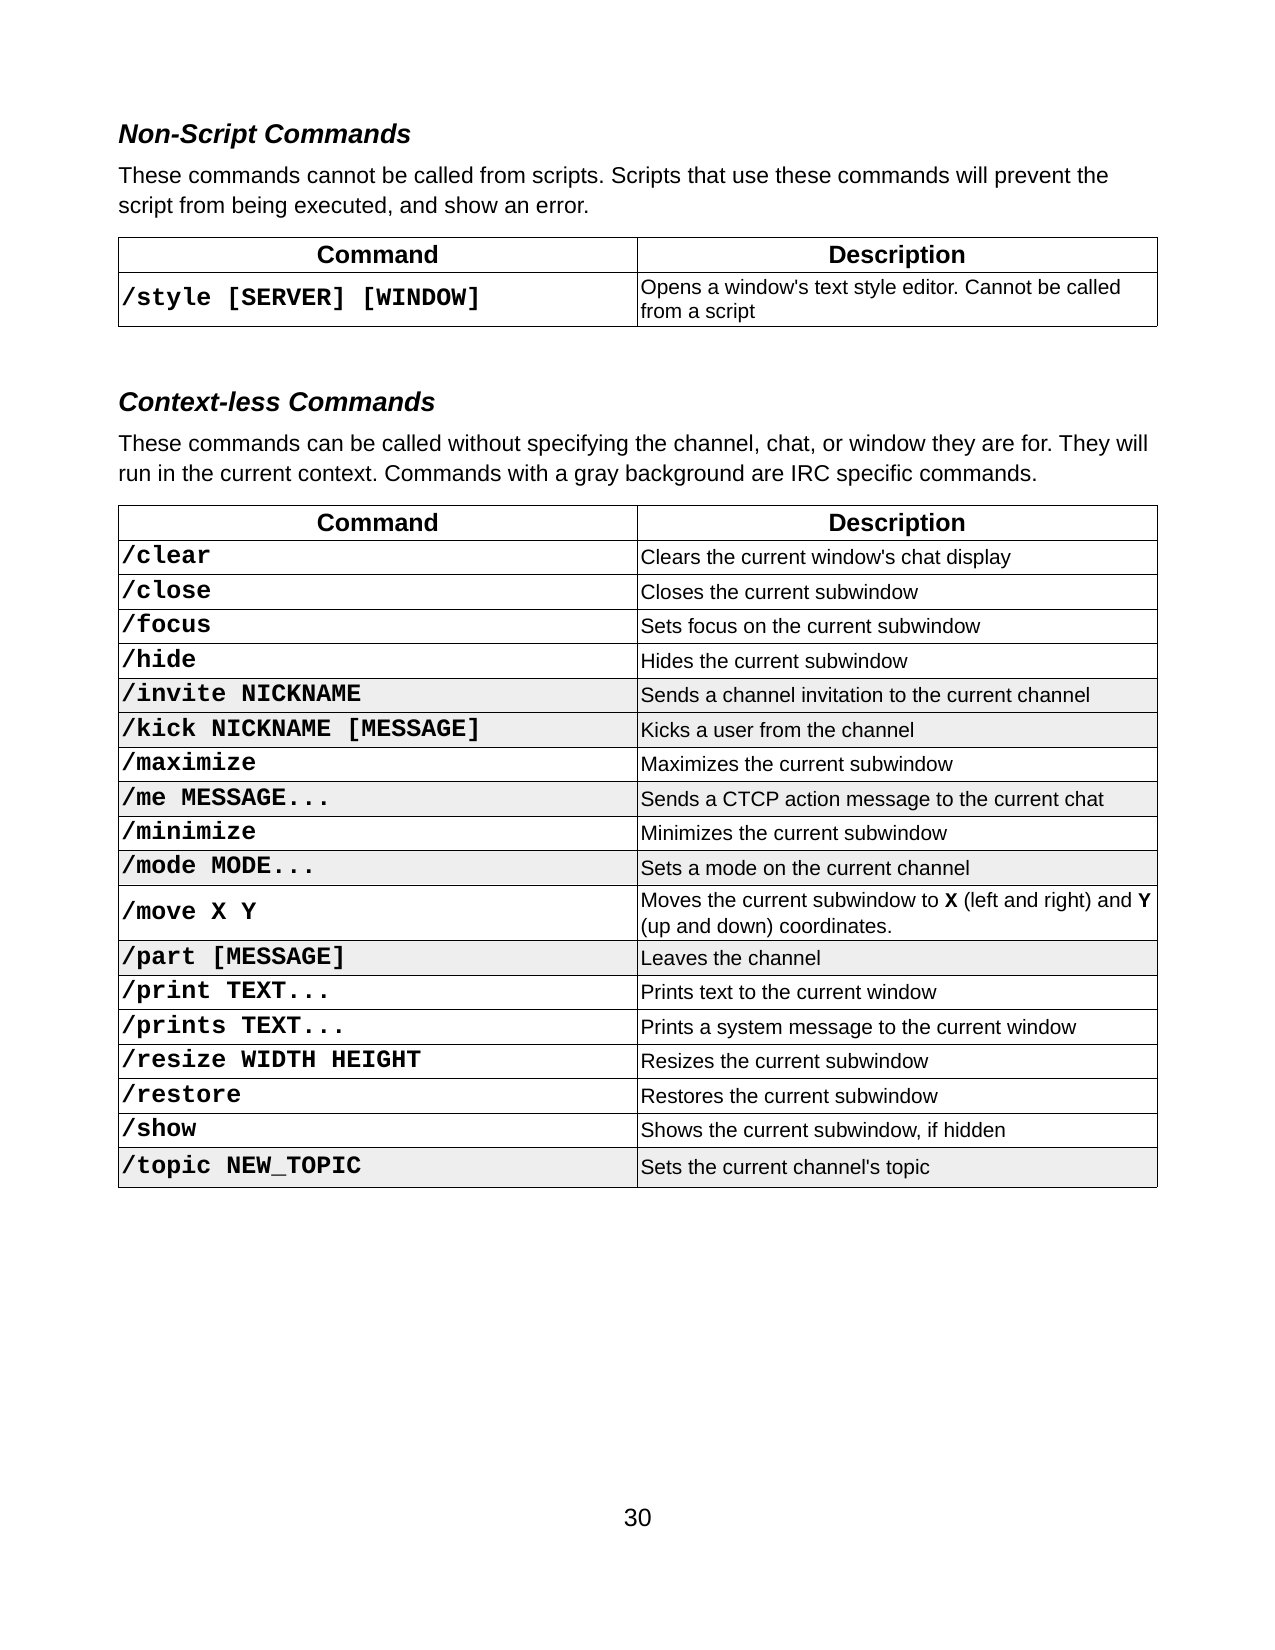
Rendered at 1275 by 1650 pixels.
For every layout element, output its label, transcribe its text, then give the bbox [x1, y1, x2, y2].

table_cell /style [SERVER] [WINDOW] [119, 273, 637, 326]
table_cell /hide [119, 644, 637, 678]
table_cell Minimizes the current subwindow [638, 817, 1157, 850]
table_cell /restore [119, 1079, 637, 1113]
table_cell Prints a system message to the current window [638, 1010, 1157, 1044]
table_cell Maximizes the current subwindow [638, 748, 1157, 781]
table_cell Opens a window's text style editor. Cannot be called from a script [638, 273, 1157, 326]
table_cell Leaves the channel [638, 941, 1157, 975]
table_cell Restores the current subwindow [638, 1079, 1157, 1113]
table_cell /me MESSAGE... [119, 782, 637, 816]
table_cell Sets the current channel's topic [638, 1148, 1157, 1187]
table_cell Clears the current window's chat display [638, 541, 1157, 574]
text These commands can be called without specifying the channel, chat, or window they are for. They will run in the current context. Commands with a gray background are IRC specific commands. [118, 430, 1157, 486]
subtitle Non-Script Commands [118, 118, 1157, 149]
table_cell /part [MESSAGE] [119, 941, 637, 975]
table_cell /prints TEXT... [119, 1010, 637, 1044]
table_cell /clear [119, 541, 637, 574]
table_cell /topic NEW_TOPIC [119, 1148, 637, 1187]
table_cell /move X Y [119, 886, 637, 940]
table_cell Closes the current subwindow [638, 575, 1157, 609]
table_cell /mode MODE... [119, 851, 637, 884]
table_cell /resize WIDTH HEIGHT [119, 1045, 637, 1078]
table_cell /maximize [119, 748, 637, 781]
table_cell Sets a mode on the current channel [638, 851, 1157, 884]
table_cell /kick NICKNAME [MESSAGE] [119, 713, 637, 747]
table_cell /show [119, 1114, 637, 1147]
table_header Description [638, 238, 1157, 272]
table_header Command [119, 506, 637, 540]
text These commands cannot be called from scripts. Scripts that use these commands will prevent the script from being executed, and show an error. [118, 162, 1157, 218]
table_cell Resizes the current subwindow [638, 1045, 1157, 1078]
table_header Description [638, 506, 1157, 540]
table_cell /close [119, 575, 637, 609]
table_cell Sends a CTCP action message to the current chat [638, 782, 1157, 816]
table_cell Kicks a user from the channel [638, 713, 1157, 747]
table_cell Sets focus on the current subwindow [638, 610, 1157, 643]
table_cell /focus [119, 610, 637, 643]
table_cell Shows the current subwindow, if hidden [638, 1114, 1157, 1147]
table_cell Sends a channel invitation to the current channel [638, 679, 1157, 712]
table_cell Prints text to the current window [638, 976, 1157, 1009]
table_cell /minimize [119, 817, 637, 850]
table_cell Hides the current subwindow [638, 644, 1157, 678]
table_cell /print TEXT... [119, 976, 637, 1009]
table_cell /invite NICKNAME [119, 679, 637, 712]
table_header Command [119, 238, 637, 272]
subtitle Context-less Commands [118, 386, 1157, 417]
table_cell Moves the current subwindow to X (left and right) and Y (up and down) coordinates. [638, 886, 1157, 940]
